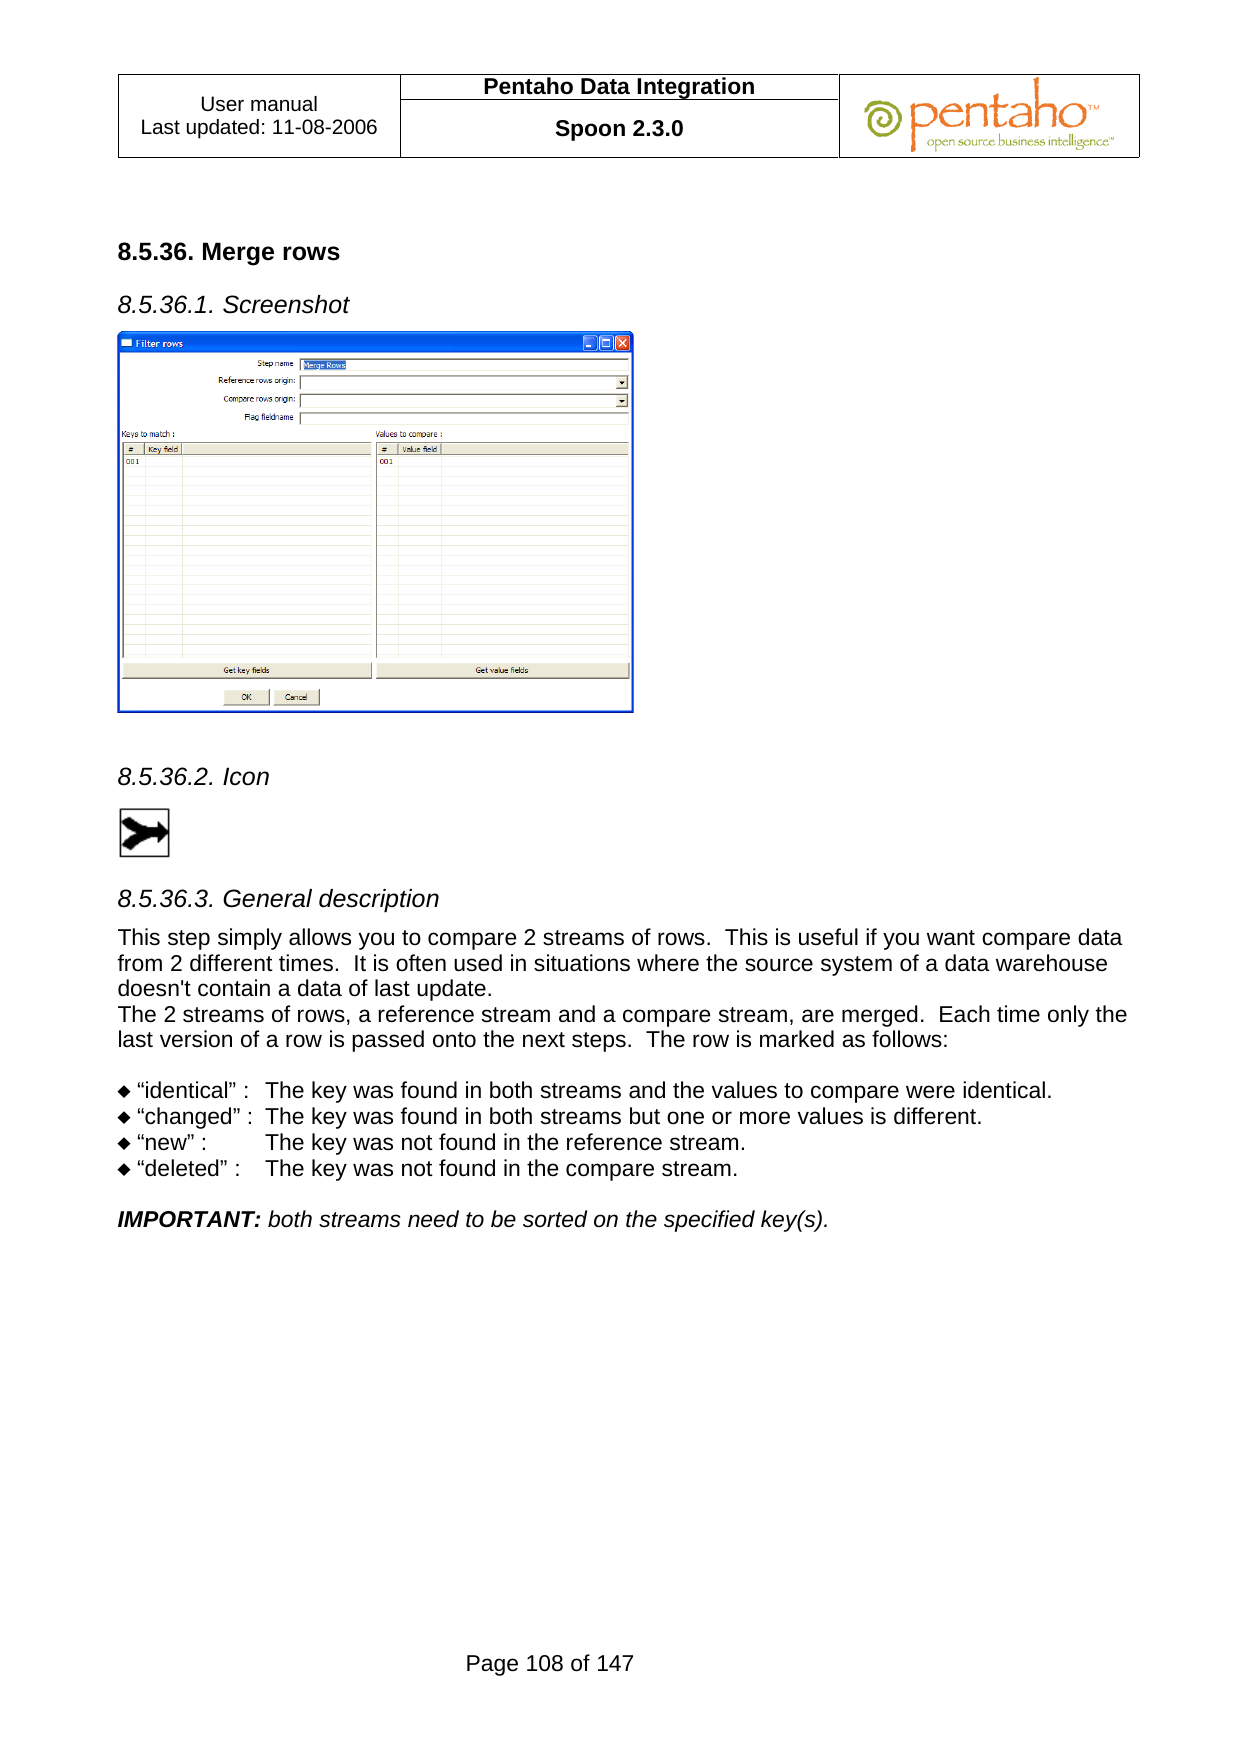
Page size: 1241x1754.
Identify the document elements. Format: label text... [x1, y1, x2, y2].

text IMPORTANT: both streams need to be sorted on the specified key(s). [117, 1207, 1137, 1232]
list “new” : The key was not found in the reference stream. [117, 1130, 1137, 1155]
list “changed” : The key was found in both streams but one or more values is different. [117, 1104, 1137, 1130]
list “identical” : The key was found in both streams and the values to compare were identical. [117, 1078, 1137, 1104]
picture [117, 331, 634, 713]
list “deleted” : The key was not found in the compare stream. [117, 1155, 1137, 1181]
text The 2 streams of rows, a reference stream and a compare stream, are merged. Each time only the last version of a row is passed onto the next steps. The row is marked as follows: [117, 1002, 1137, 1053]
text This step simply allows you to compare 2 streams of rows. This is useful if you want compare data from 2 different times. It is often used in situations where the source system of a data warehouse doesn't contain a data of last update. [117, 925, 1137, 1002]
subtitle Icon [117, 763, 1137, 791]
subtitle Merge rows [117, 238, 1137, 266]
subtitle Screenshot [117, 291, 1137, 319]
subtitle General description [117, 884, 1137, 913]
